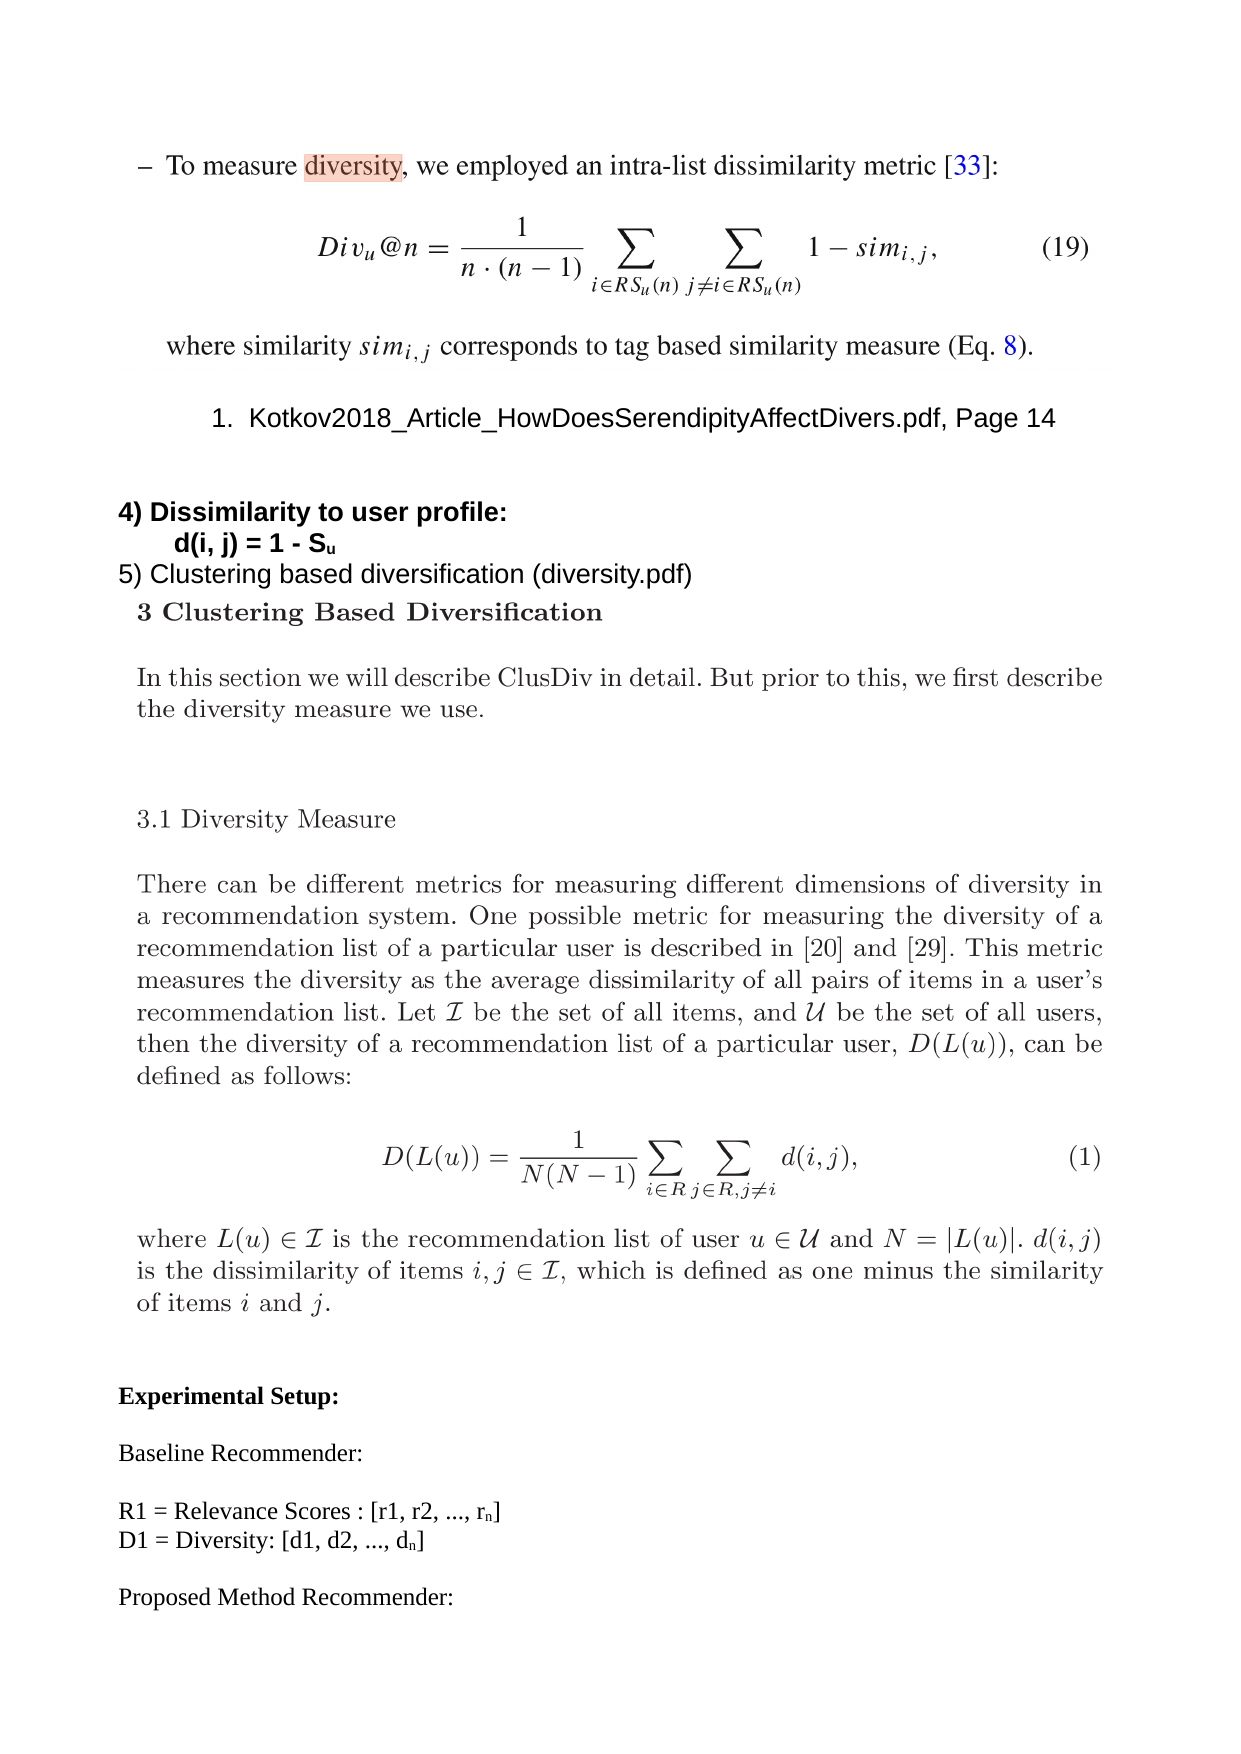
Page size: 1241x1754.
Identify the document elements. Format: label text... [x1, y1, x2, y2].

text d(i, j) = 1 - Su [118, 527, 1122, 558]
text D1 = Diversity: [d1, d2, ..., dn] [118, 1525, 1122, 1553]
picture [118, 149, 1123, 371]
picture [118, 589, 1123, 1321]
text Baseline Recommender: [118, 1438, 1122, 1467]
text Proposed Method Recommender: [118, 1582, 1122, 1611]
list Kotkov2018_Article_HowDoesSerendipityAffectDivers.pdf, Page 14 [211, 402, 1122, 433]
text 4) Dissimilarity to user profile: [118, 496, 1122, 527]
text R1 = Relevance Scores : [r1, r2, ..., rn] [118, 1496, 1122, 1525]
text 5) Clustering based diversification (diversity.pdf) [118, 558, 1122, 589]
text Experimental Setup: [118, 1381, 1122, 1410]
